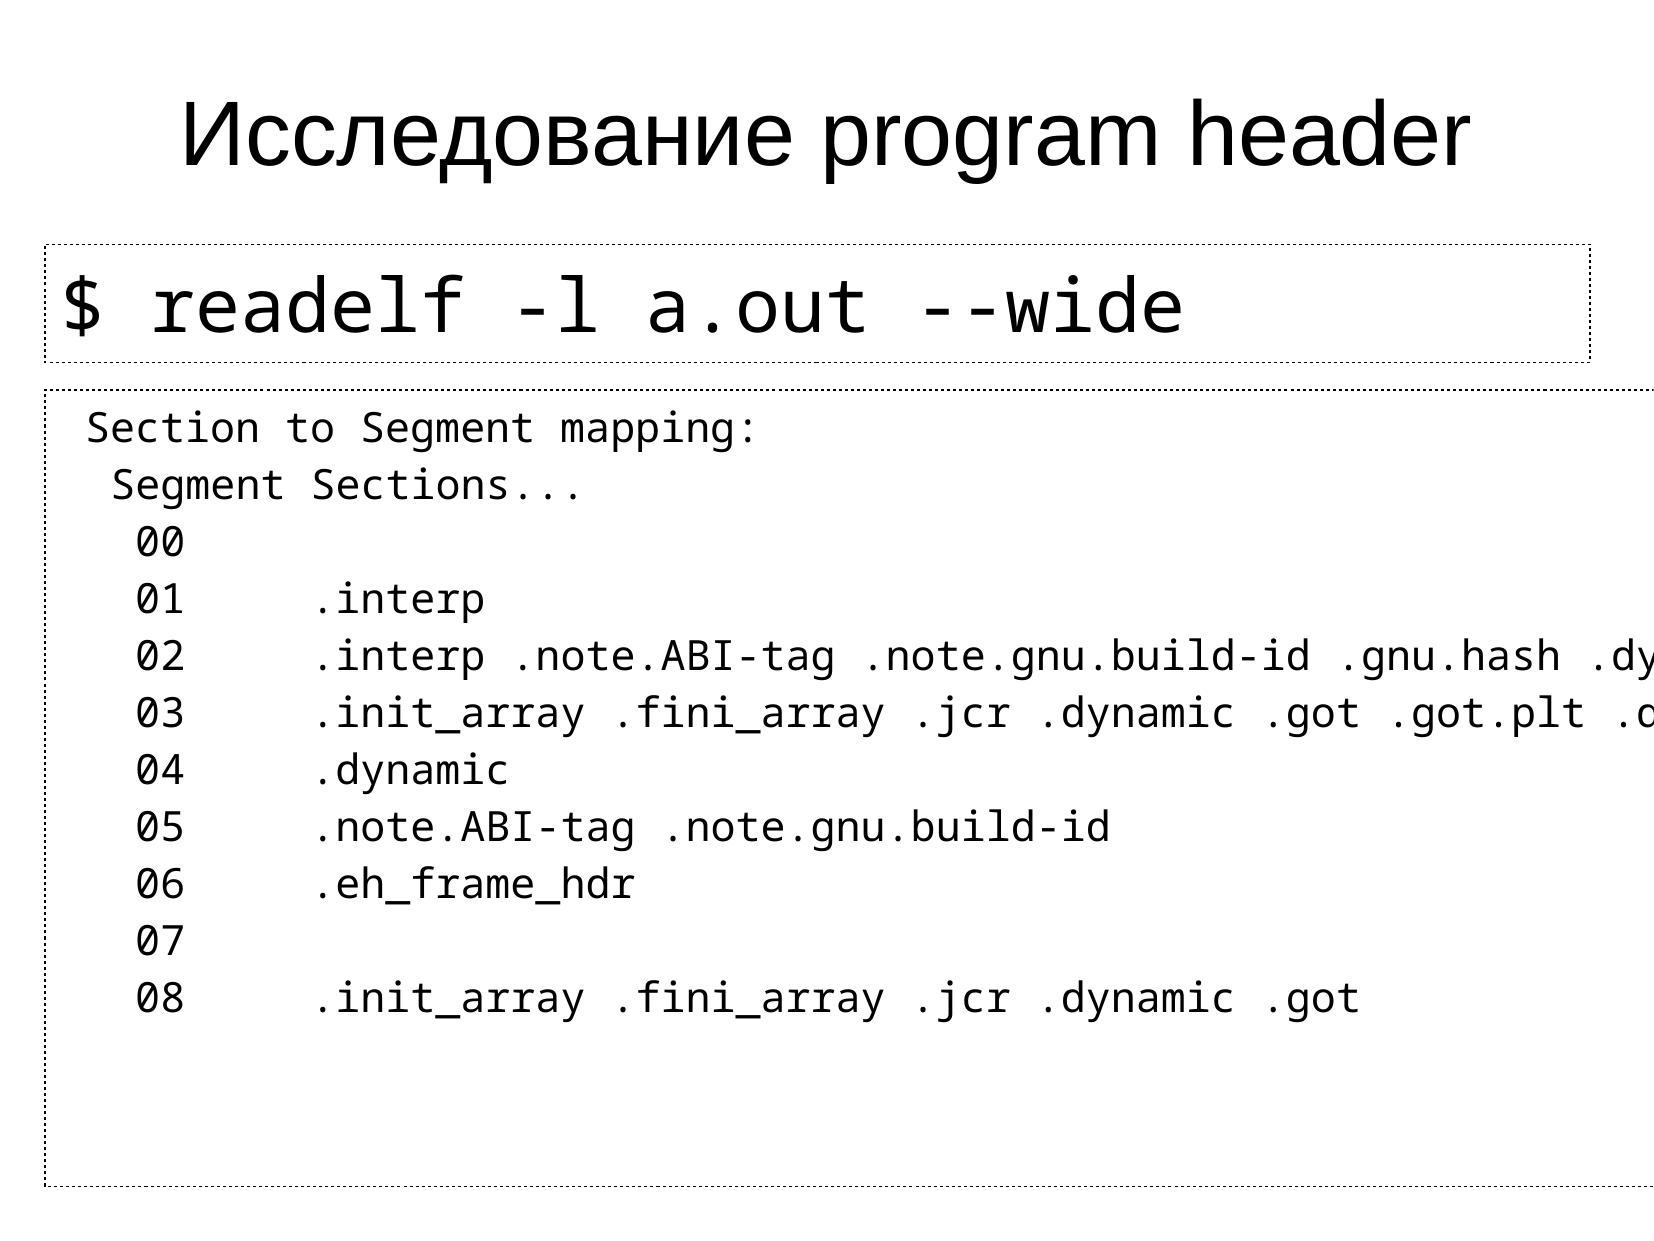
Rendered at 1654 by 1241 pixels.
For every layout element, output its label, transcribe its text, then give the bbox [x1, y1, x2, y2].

title Исследование program header [82, 24, 1571, 233]
text_box $ readelf -l a.out --wide [45, 244, 1591, 361]
text_box Section to Segment mapping: Segment Sections... 00 01 .interp 02 .interp .note.ABI-tag .note.gnu.build-id .gnu.hash .dynsym .dynstr .gnu.version .gnu.version_r .rela.dyn .rela.plt .init .plt .text .fini .rodata .eh_frame_hdr .eh_frame 03 .init_array .fini_array .jcr .dynamic .got .got.plt .data .bss 04 .dynamic 05 .note.ABI-tag .note.gnu.build-id 06 .eh_frame_hdr 07 08 .init_array .fini_array .jcr .dynamic .got [45, 390, 1591, 1187]
